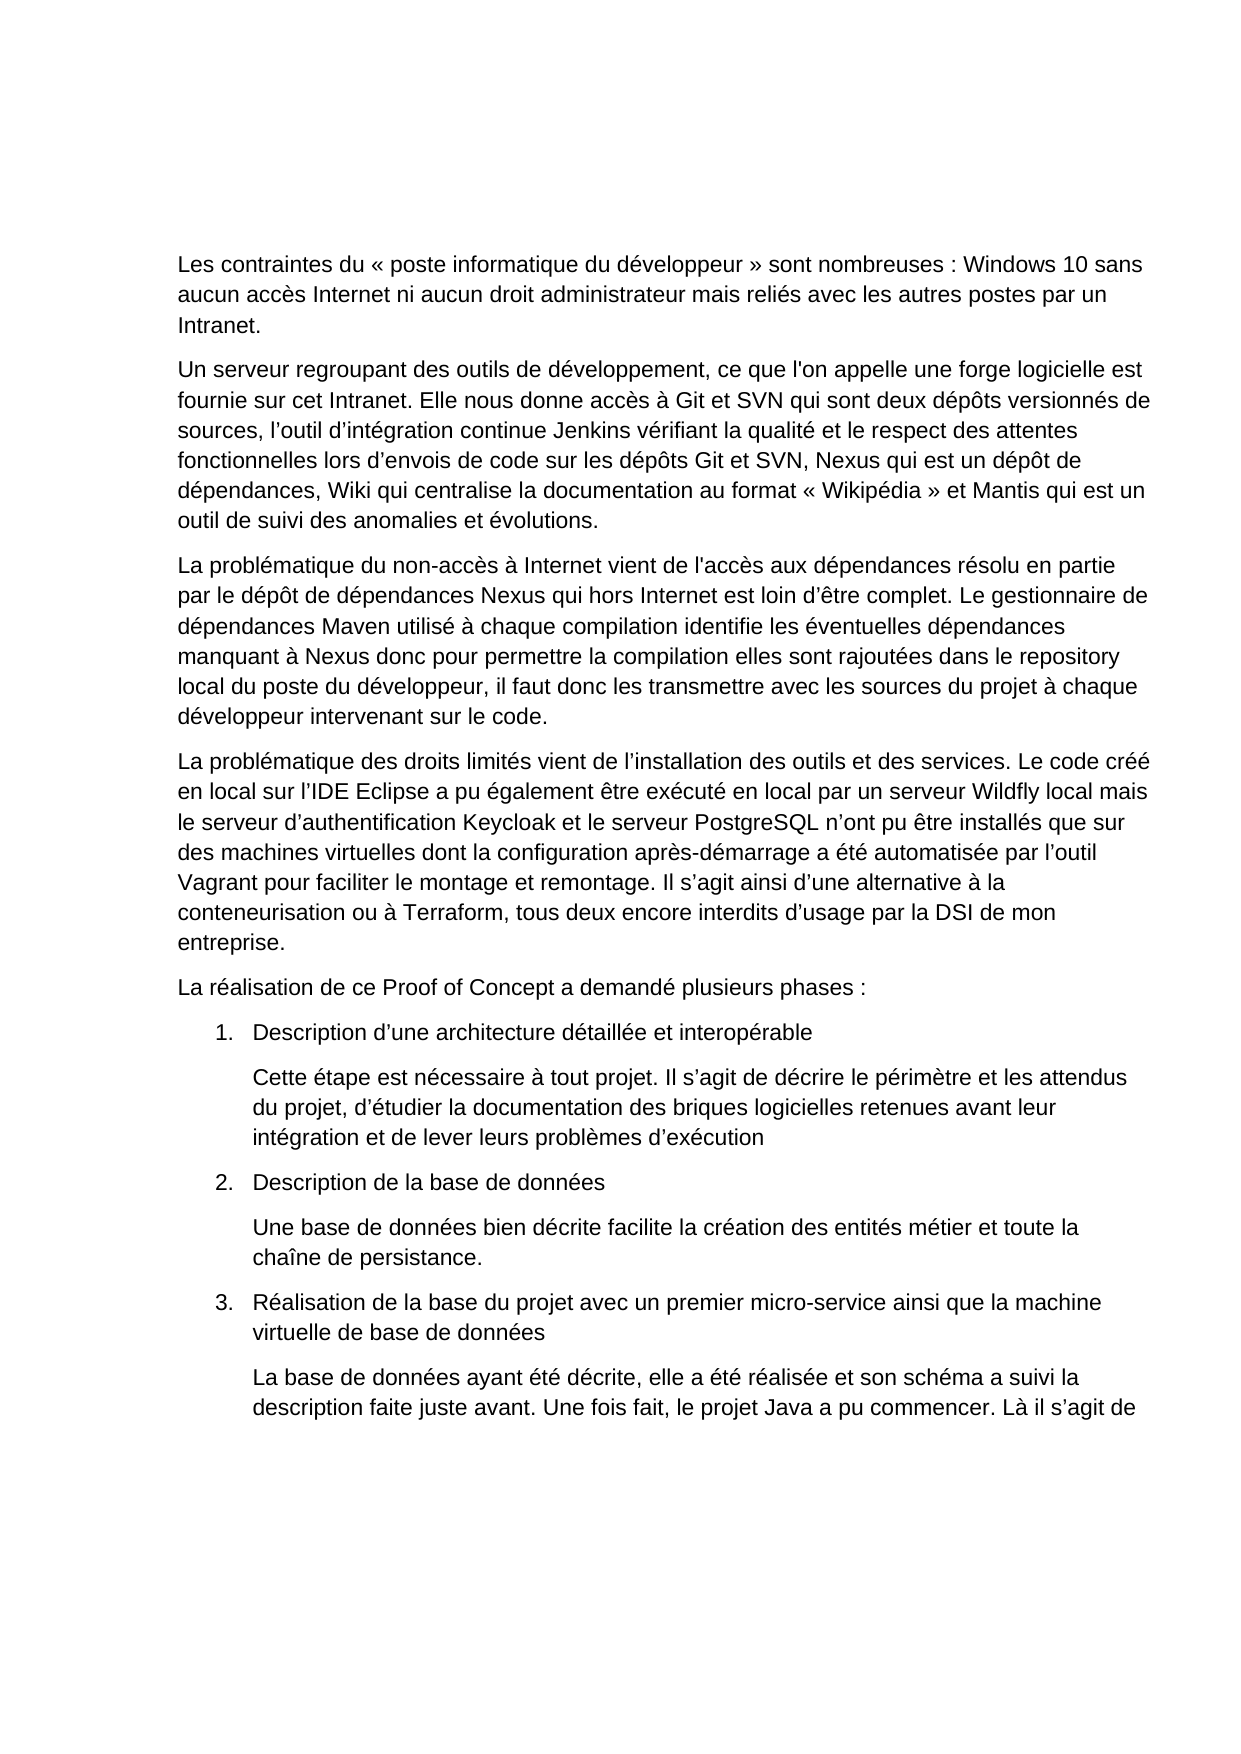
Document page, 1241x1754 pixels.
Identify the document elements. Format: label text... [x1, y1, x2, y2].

list Une base de données bien décrite facilite la création des entités métier et toute la chaîne de persistance. [215, 1214, 1152, 1270]
text La problématique du non-accès à Internet vient de l'accès aux dépendances résolu en partie par le dépôt de dépendances Nexus qui hors Internet est loin d’être complet. Le gestionnaire de dépendances Maven utilisé à chaque compilation identifie les éventuelles dépendances manquant à Nexus donc pour permettre la compilation elles sont rajoutées dans le repository local du poste du développeur, il faut donc les transmettre avec les sources du projet à chaque développeur intervenant sur le code. [177, 552, 1152, 729]
text Un serveur regroupant des outils de développement, ce que l'on appelle une forge logicielle est fournie sur cet Intranet. Elle nous donne accès à Git et SVN qui sont deux dépôts versionnés de sources, l’outil d’intégration continue Jenkins vérifiant la qualité et le respect des attentes fonctionnelles lors d’envois de code sur les dépôts Git et SVN, Nexus qui est un dépôt de dépendances, Wiki qui centralise la documentation au format « Wikipédia » et Mantis qui est un outil de suivi des anomalies et évolutions. [177, 356, 1152, 534]
list Description d’une architecture détaillée et interopérable [215, 1019, 1152, 1045]
list La base de données ayant été décrite, elle a été réalisée et son schéma a suivi la description faite juste avant. Une fois fait, le projet Java a pu commencer. Là il s’agit de [215, 1364, 1152, 1420]
text La problématique des droits limités vient de l’installation des outils et des services. Le code créé en local sur l’IDE Eclipse a pu également être exécuté en local par un serveur Wildfly local mais le serveur d’authentification Keycloak et le serveur PostgreSQL n’ont pu être installés que sur des machines virtuelles dont la configuration après-démarrage a été automatisée par l’outil Vagrant pour faciliter le montage et remontage. Il s’agit ainsi d’une alternative à la conteneurisation ou à Terraform, tous deux encore interdits d’usage par la DSI de mon entreprise. [177, 748, 1152, 956]
text La réalisation de ce Proof of Concept a demandé plusieurs phases : [177, 974, 1152, 1000]
list Réalisation de la base du projet avec un premier micro-service ainsi que la machine virtuelle de base de données [215, 1289, 1152, 1345]
list Cette étape est nécessaire à tout projet. Il s’agit de décrire le périmètre et les attendus du projet, d’étudier la documentation des briques logicielles retenues avant leur intégration et de lever leurs problèmes d’exécution [215, 1064, 1152, 1150]
list Description de la base de données [215, 1169, 1152, 1195]
text Les contraintes du « poste informatique du développeur » sont nombreuses : Windows 10 sans aucun accès Internet ni aucun droit administrateur mais reliés avec les autres postes par un Intranet. [177, 251, 1152, 338]
